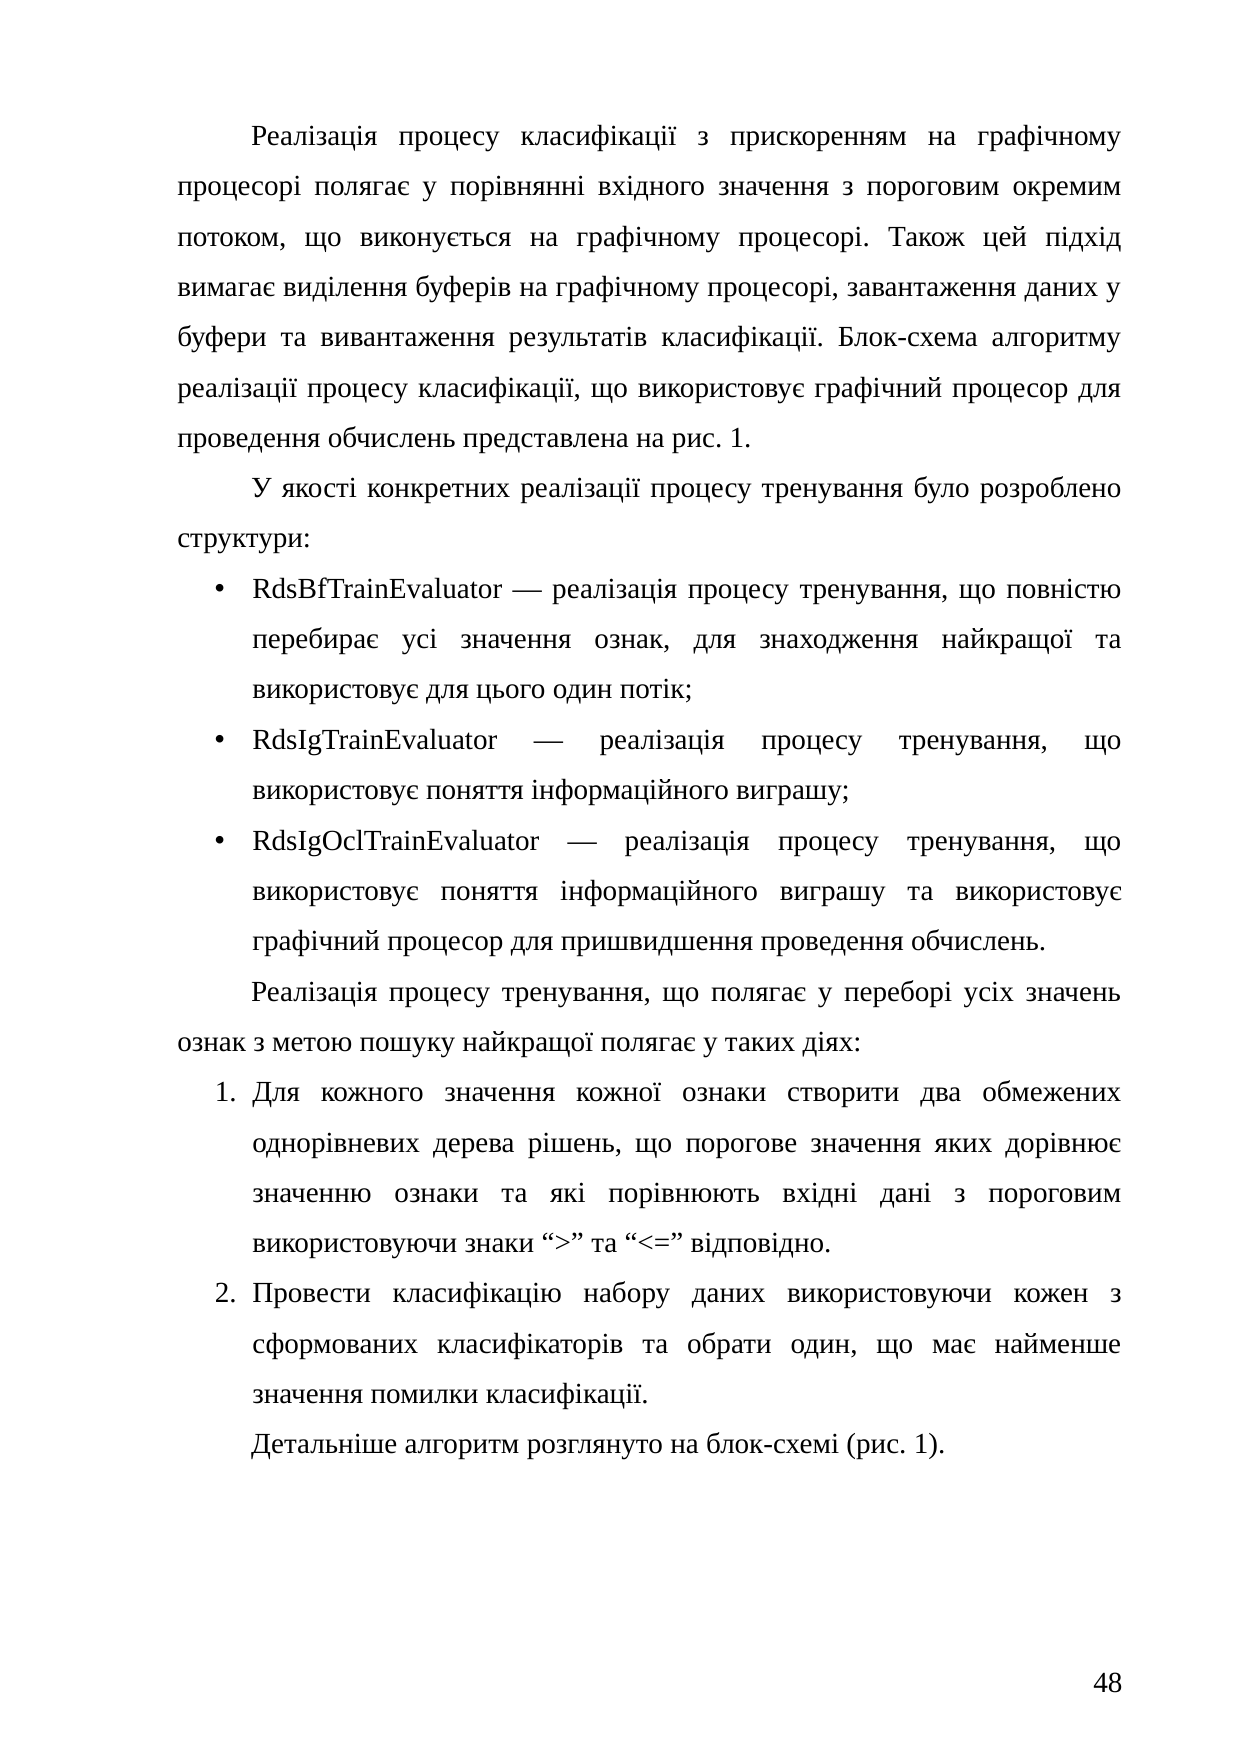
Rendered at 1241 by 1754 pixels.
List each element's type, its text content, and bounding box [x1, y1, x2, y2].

list RdsBfTrainEvaluator — реалізація процесу тренування, що повністю перебирає усі значення ознак, для знаходження найкращої та використовує для цього один потік; [214, 571, 1122, 705]
text Реалізація процесу класифікації з прискоренням на графічному процесорі полягає у порівнянні вхідного значення з пороговим окремим потоком, що виконується на графічному процесорі. Також цей підхід вимагає виділення буферів на графічному процесорі, завантаження даних у буфери та вивантаження результатів класифікації. Блок-схема алгоритму реалізації процесу класифікації, що використовує графічний процесор для проведення обчислень представлена на рис. 1. [177, 118, 1122, 453]
list Провести класифікацію набору даних використовуючи кожен з сформованих класифікаторів та обрати один, що має найменше значення помилки класифікації. [214, 1276, 1122, 1410]
list RdsIgTrainEvaluator — реалізація процесу тренування, що використовує поняття інформаційного виграшу; [214, 722, 1122, 806]
text Реалізація процесу тренування, що полягає у переборі усіх значень ознак з метою пошуку найкращої полягає у таких діях: [177, 974, 1122, 1058]
text У якості конкретних реалізації процесу тренування було розроблено структури: [177, 470, 1122, 554]
list RdsIgOclTrainEvaluator — реалізація процесу тренування, що використовує поняття інформаційного виграшу та використовує графічний процесор для пришвидшення проведення обчислень. [214, 823, 1122, 957]
text Детальніше алгоритм розглянуто на блок-схемі (рис. 1). [177, 1427, 1122, 1460]
list Для кожного значення кожної ознаки створити два обмежених однорівневих дерева рішень, що порогове значення яких дорівнює значенню ознаки та які порівнюють вхідні дані з пороговим використовуючи знаки “>” та “<=” відповідно. [214, 1074, 1122, 1259]
